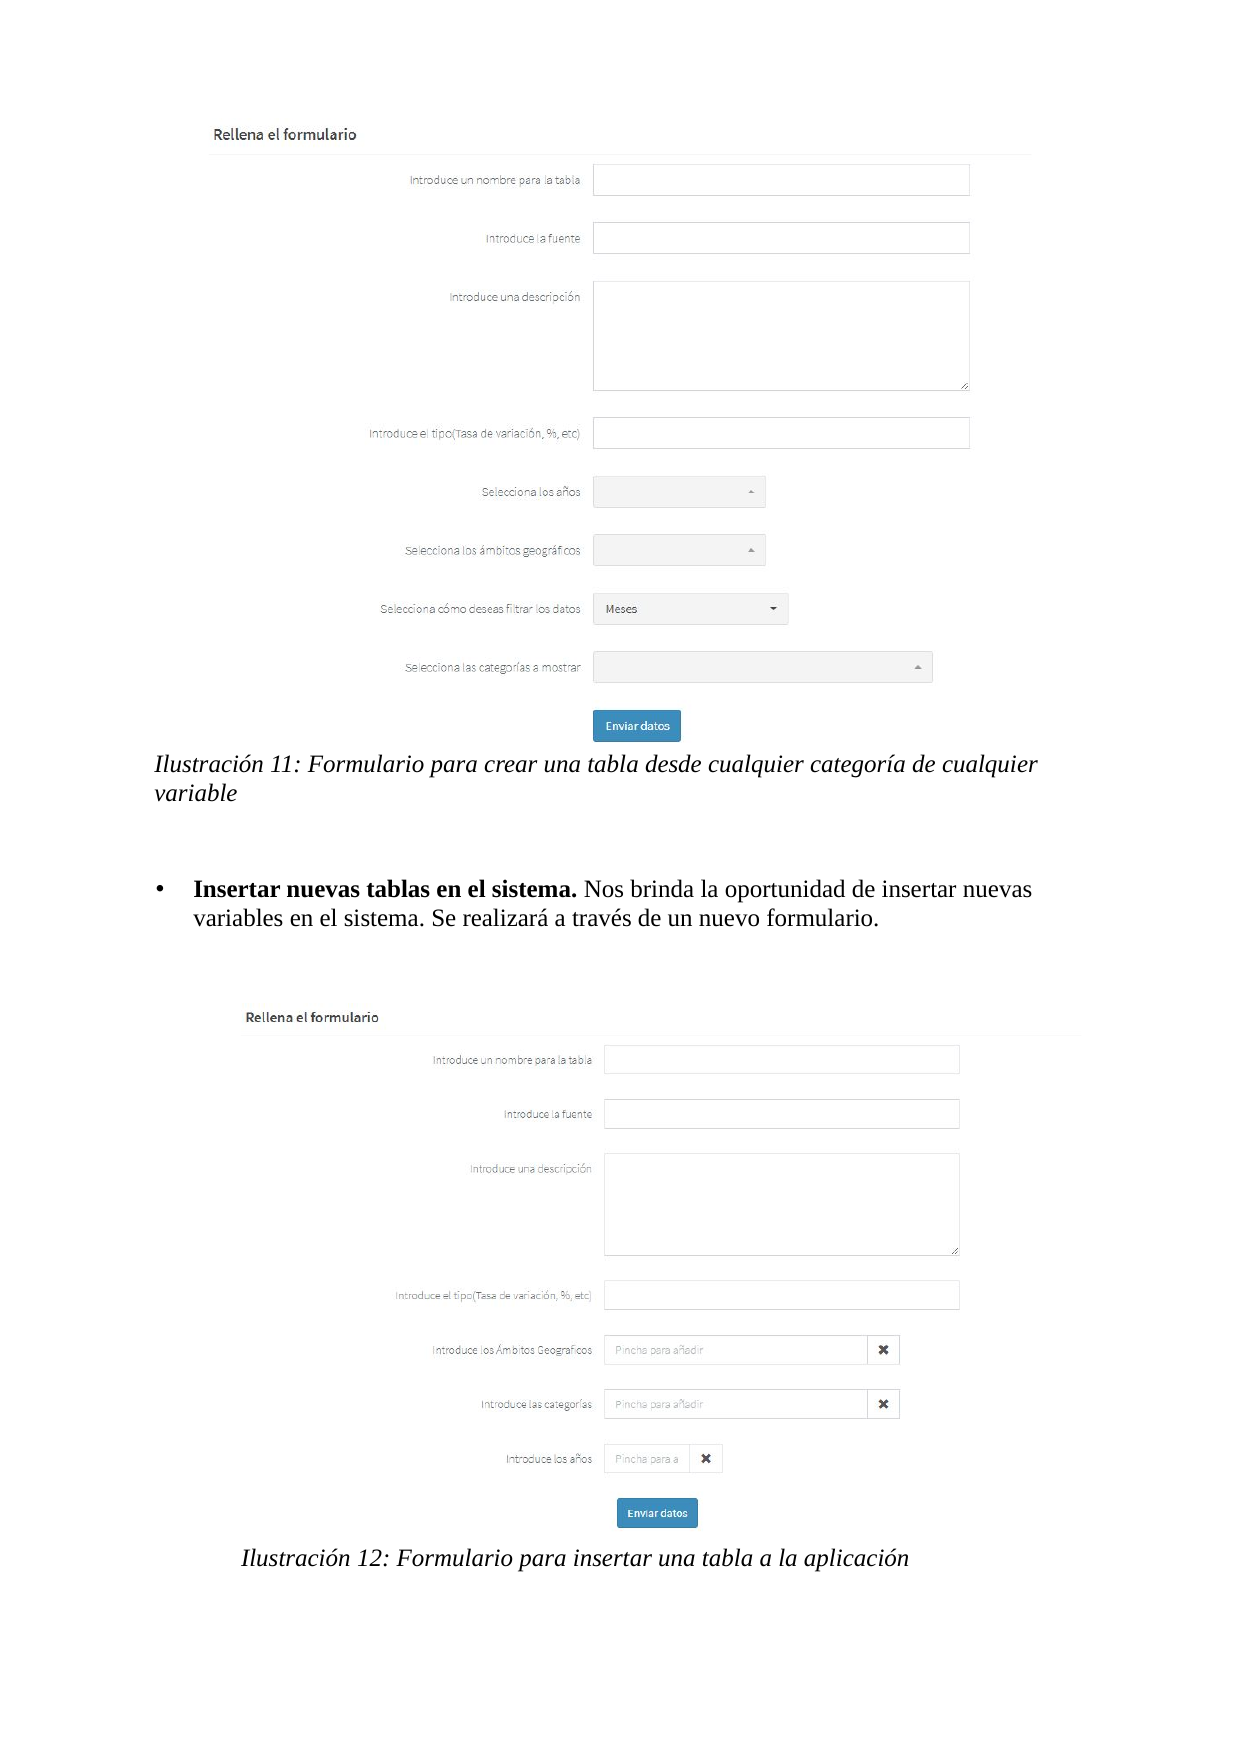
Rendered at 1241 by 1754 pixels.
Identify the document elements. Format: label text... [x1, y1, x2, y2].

picture [240, 1003, 1082, 1543]
text Ilustración 12: Formulario para insertar una tabla a la aplicación [241, 1543, 1081, 1571]
picture [208, 118, 1032, 750]
list Insertar nuevas tablas en el sistema. Nos brinda la oportunidad de insertar nuevas variables en el sistema. Se realizará a través de un nuevo formulario. [156, 874, 1122, 932]
list Ilustración 11: Formulario para crear una tabla desde cualquier categoría de cualquier variable [154, 750, 1086, 807]
